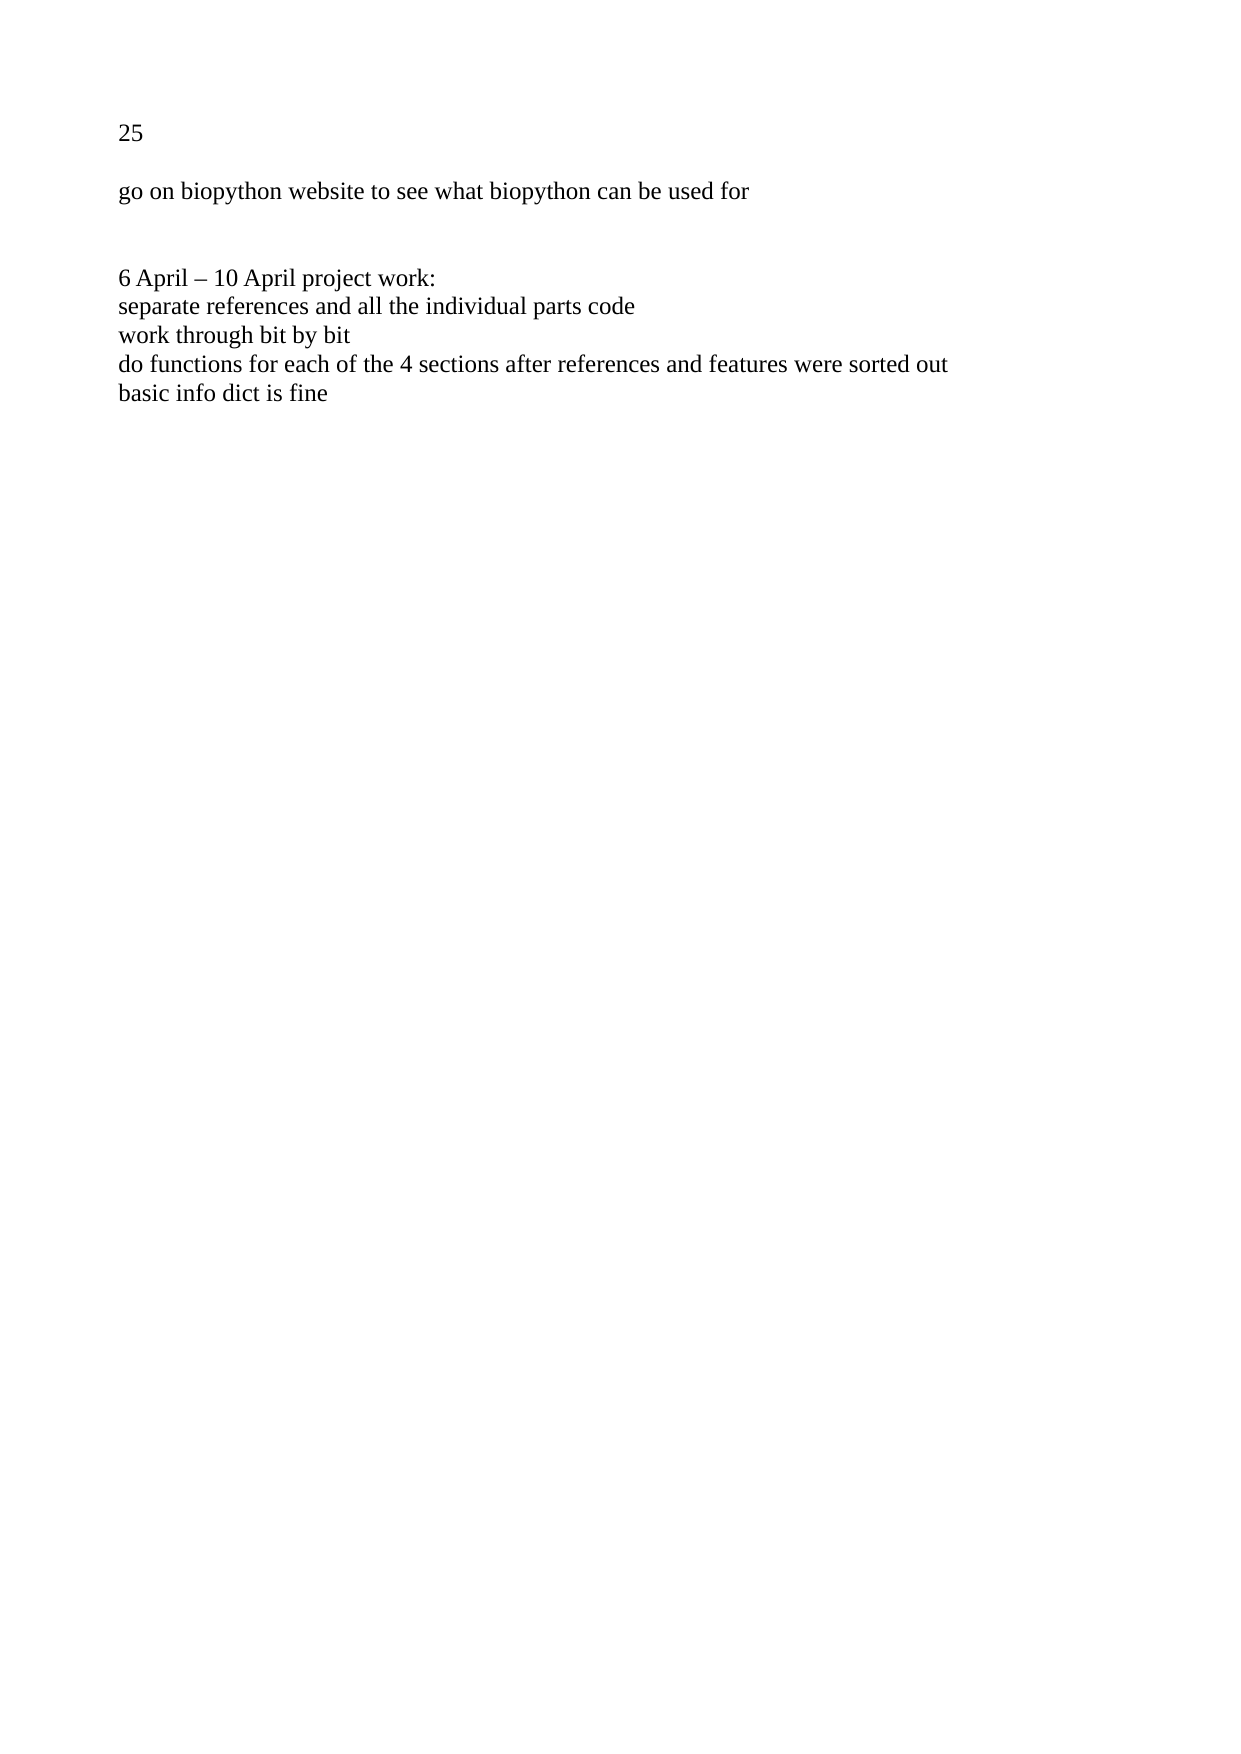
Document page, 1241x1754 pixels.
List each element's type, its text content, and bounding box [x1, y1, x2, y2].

text work through bit by bit [118, 320, 1122, 349]
text go on biopython website to see what biopython can be used for [118, 176, 1122, 205]
text do functions for each of the 4 sections after references and features were sorted out [118, 349, 1122, 378]
text separate references and all the individual parts code [118, 291, 1122, 320]
text basic info dict is fine [118, 378, 1122, 406]
text 6 April – 10 April project work: [118, 263, 1122, 291]
